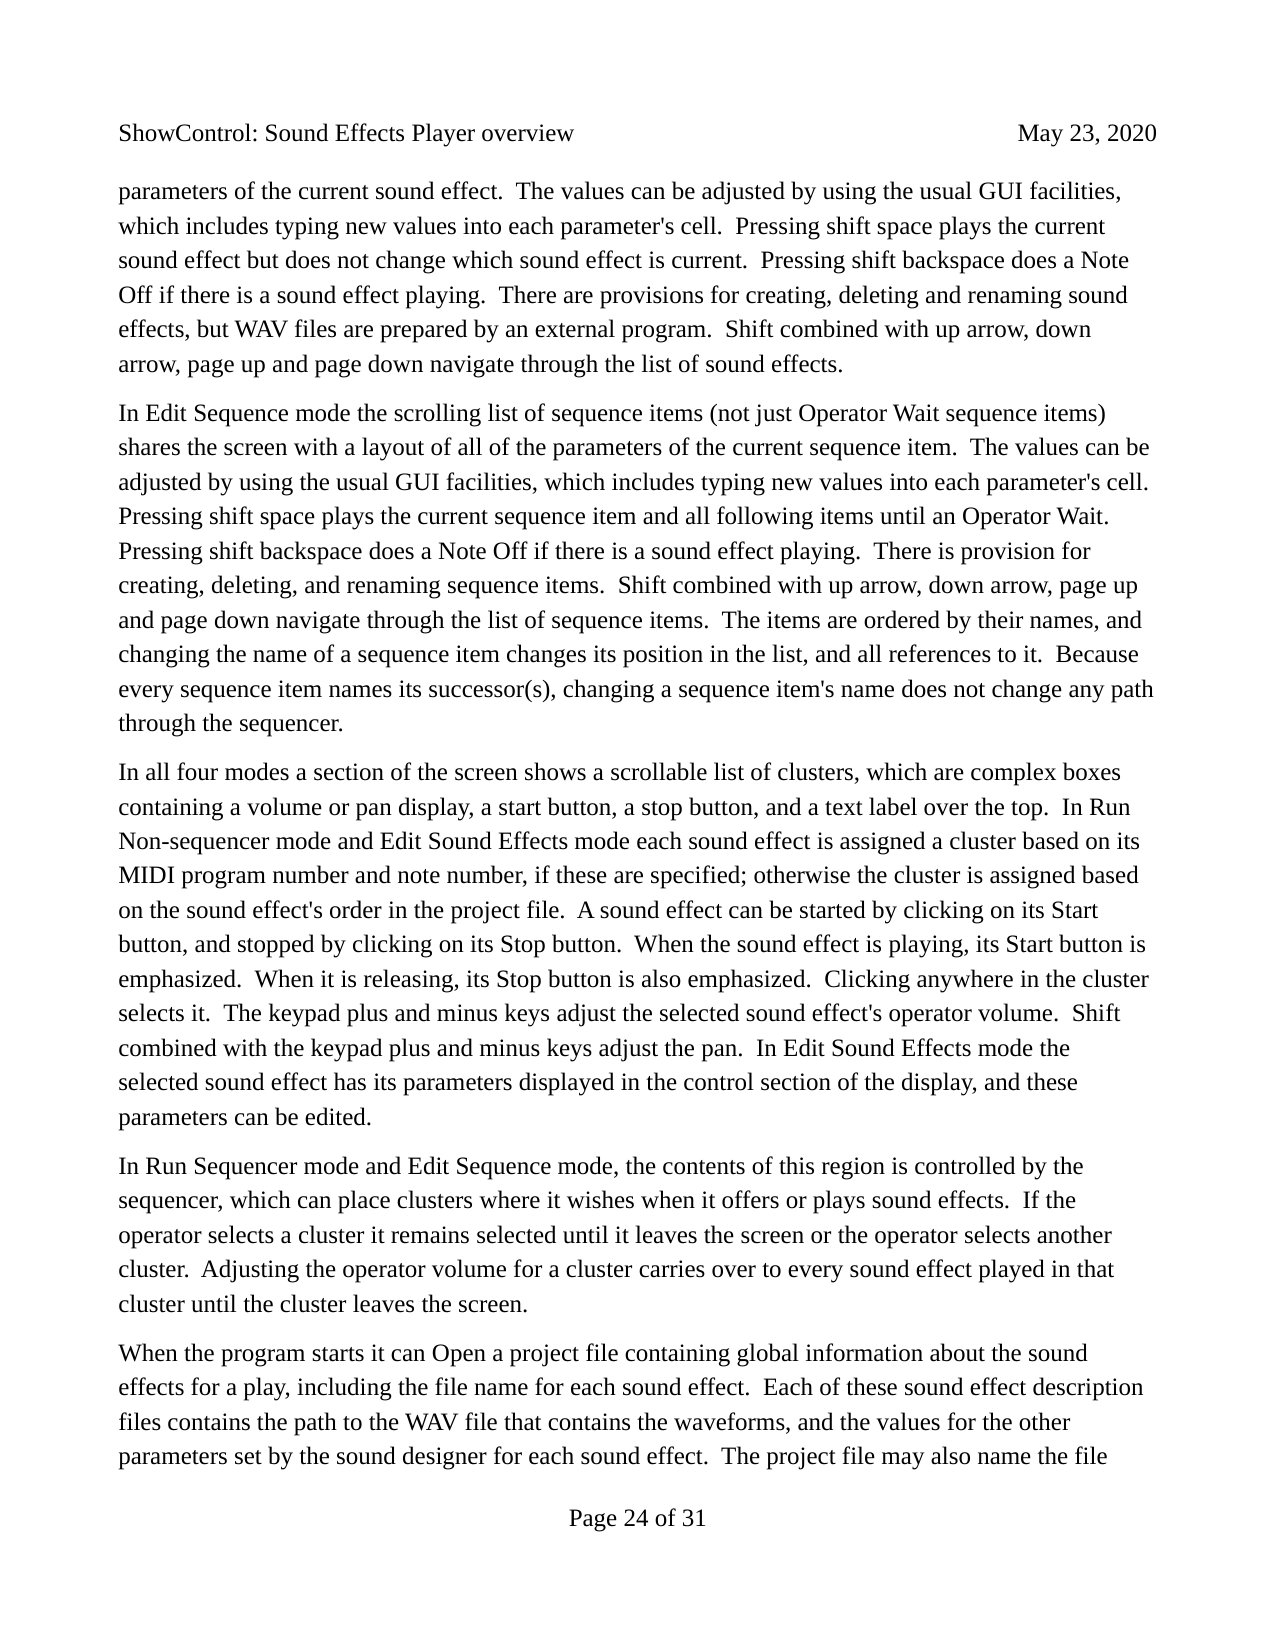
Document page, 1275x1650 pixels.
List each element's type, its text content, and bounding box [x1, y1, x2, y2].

text In all four modes a section of the screen shows a scrollable list of clusters, which are complex boxes containing a volume or pan display, a start button, a stop button, and a text label over the top. In Run Non-sequencer mode and Edit Sound Effects mode each sound effect is assigned a cluster based on its MIDI program number and note number, if these are specified; otherwise the cluster is assigned based on the sound effect's order in the project file. A sound effect can be started by clicking on its Start button, and stopped by clicking on its Stop button. When the sound effect is playing, its Start button is emphasized. When it is releasing, its Stop button is also emphasized. Clicking anywhere in the cluster selects it. The keypad plus and minus keys adjust the selected sound effect's operator volume. Shift combined with the keypad plus and minus keys adjust the pan. In Edit Sound Effects mode the selected sound effect has its parameters displayed in the control section of the display, and these parameters can be edited. [118, 757, 1157, 1131]
text parameters of the current sound effect. The values can be adjusted by using the usual GUI facilities, which includes typing new values into each parameter's cell. Pressing shift space plays the current sound effect but does not change which sound effect is current. Pressing shift backspace does a Note Off if there is a sound effect playing. There are provisions for creating, deleting and renaming sound effects, but WAV files are prepared by an external program. Shift combined with up arrow, down arrow, page up and page down navigate through the list of sound effects. [118, 176, 1157, 377]
text In Edit Sequence mode the scrolling list of sequence items (not just Operator Wait sequence items) shares the screen with a layout of all of the parameters of the current sequence item. The values can be adjusted by using the usual GUI facilities, which includes typing new values into each parameter's cell. Pressing shift space plays the current sequence item and all following items until an Operator Wait. Pressing shift backspace does a Note Off if there is a sound effect playing. There is provision for creating, deleting, and renaming sequence items. Shift combined with up arrow, down arrow, page up and page down navigate through the list of sequence items. The items are ordered by their names, and changing the name of a sequence item changes its position in the list, and all references to it. Because every sequence item names its successor(s), changing a sequence item's name does not change any path through the sequencer. [118, 398, 1157, 737]
text When the program starts it can Open a project file containing global information about the sound effects for a play, including the file name for each sound effect. Each of these sound effect description files contains the path to the WAV file that contains the waveforms, and the values for the other parameters set by the sound designer for each sound effect. The project file may also name the file [118, 1338, 1157, 1470]
text In Run Sequencer mode and Edit Sequence mode, the contents of this region is controlled by the sequencer, which can place clusters where it wishes when it offers or plays sound effects. If the operator selects a cluster it remains selected until it leaves the screen or the operator selects another cluster. Adjusting the operator volume for a cluster carries over to every sound effect played in that cluster until the cluster leaves the screen. [118, 1151, 1157, 1318]
